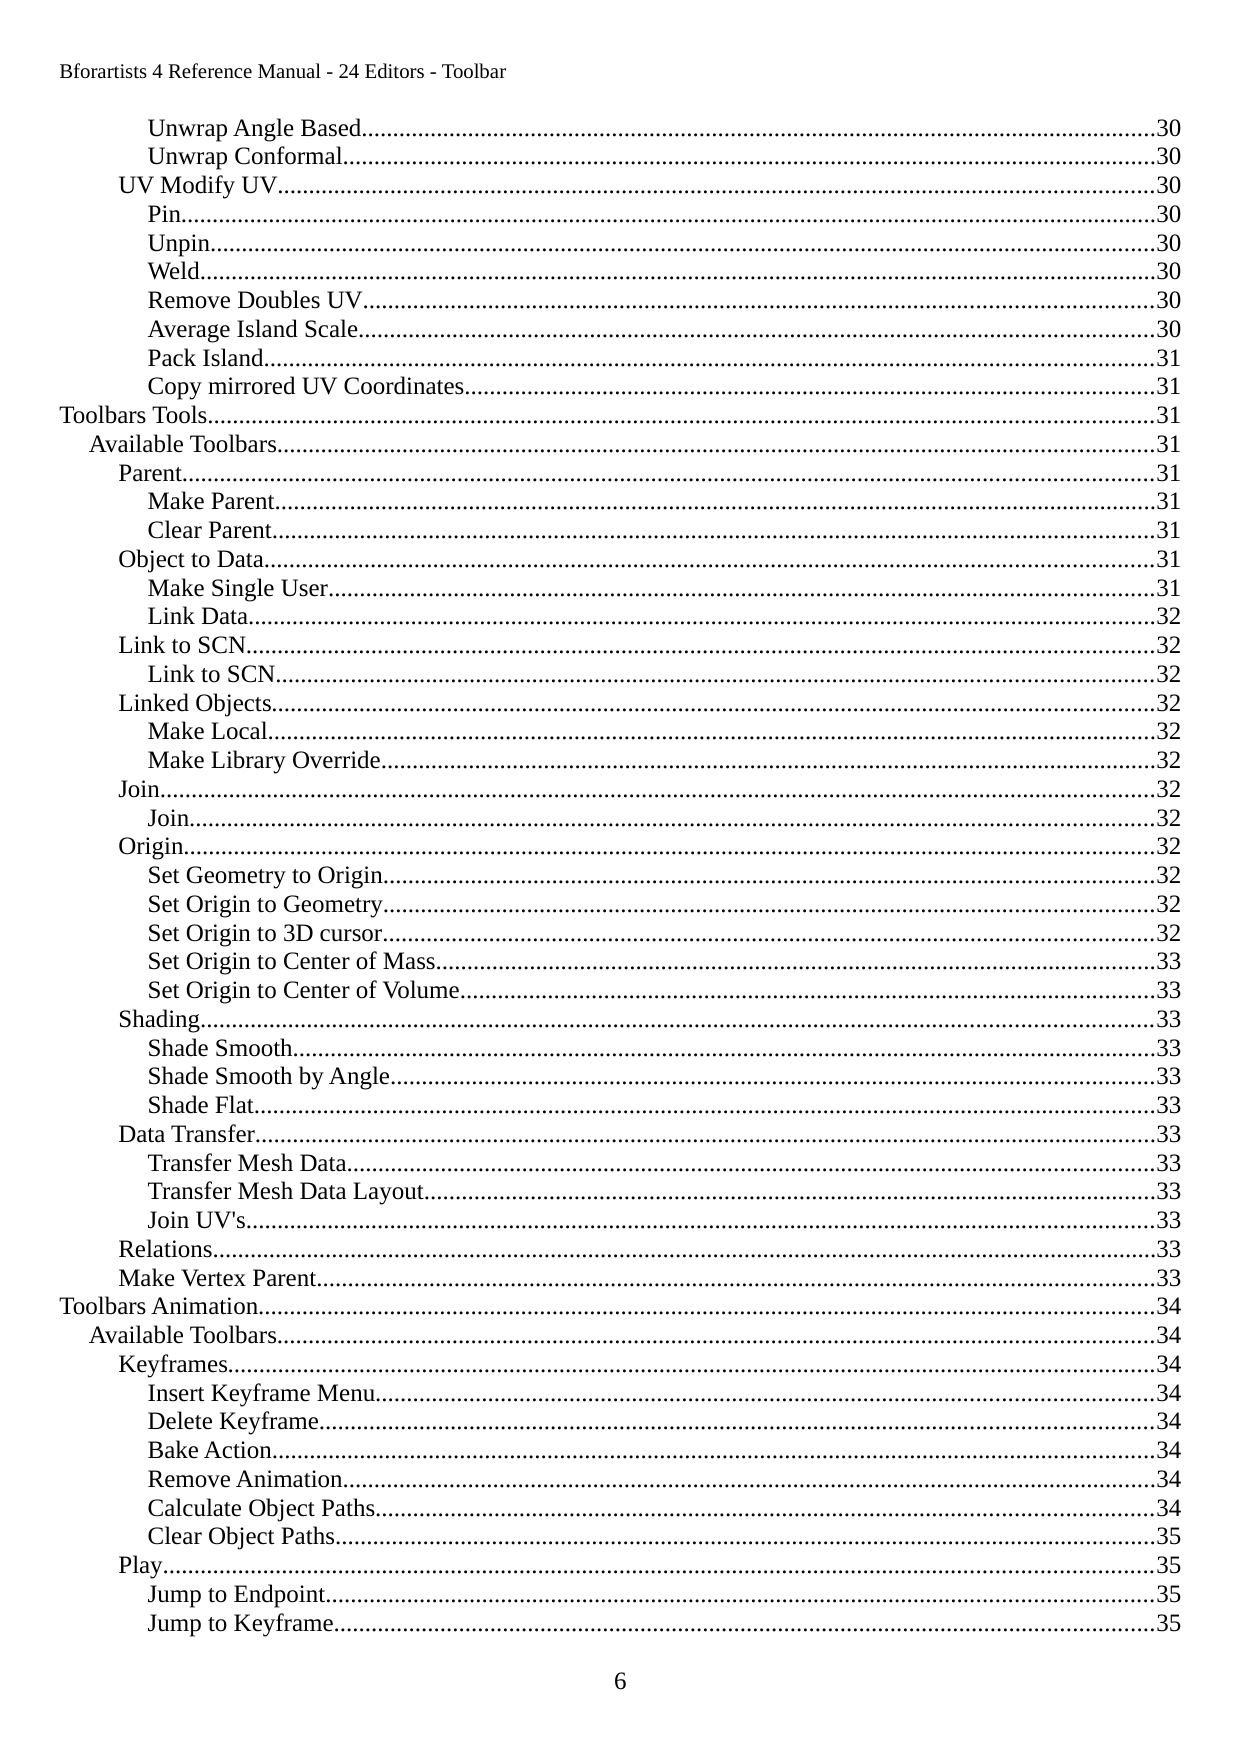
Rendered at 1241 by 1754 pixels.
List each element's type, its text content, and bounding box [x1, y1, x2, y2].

text Join UV's 33 [147, 1205, 1181, 1234]
text Set Origin to 3D cursor 32 [147, 918, 1181, 946]
text Make Vertex Parent 33 [118, 1263, 1181, 1291]
text Shade Smooth 33 [147, 1033, 1181, 1061]
text Make Local 32 [147, 716, 1181, 745]
text Toolbars Tools 31 [59, 400, 1181, 429]
text Set Origin to Geometry 32 [147, 889, 1181, 918]
text Unwrap Conformal 30 [147, 141, 1181, 170]
text Copy mirrored UV Coordinates 31 [147, 371, 1181, 400]
text Join 32 [147, 803, 1181, 831]
text Toolbars Animation 34 [59, 1291, 1181, 1320]
text Join 32 [118, 774, 1181, 803]
text Object to Data 31 [118, 544, 1181, 573]
text Remove Doubles UV 30 [147, 285, 1181, 314]
text Pack Island 31 [147, 343, 1181, 371]
text Unpin 30 [147, 228, 1181, 256]
text Transfer Mesh Data 33 [147, 1148, 1181, 1176]
text Available Toolbars 31 [88, 429, 1181, 458]
text Make Single User 31 [147, 573, 1181, 601]
text Set Geometry to Origin 32 [147, 860, 1181, 889]
text Origin 32 [118, 831, 1181, 860]
text Available Toolbars 34 [88, 1320, 1181, 1349]
text Make Parent 31 [147, 486, 1181, 515]
text Parent 31 [118, 458, 1181, 486]
text Shade Flat 33 [147, 1090, 1181, 1119]
text Relations 33 [118, 1234, 1181, 1263]
text Jump to Endpoint 35 [147, 1579, 1181, 1608]
text Calculate Object Paths 34 [147, 1493, 1181, 1521]
text Shade Smooth by Angle 33 [147, 1061, 1181, 1090]
text Linked Objects 32 [118, 688, 1181, 716]
text Pin 30 [147, 199, 1181, 228]
text Set Origin to Center of Mass 33 [147, 946, 1181, 975]
text Bake Action 34 [147, 1435, 1181, 1464]
text Shading 33 [118, 1004, 1181, 1033]
text Insert Keyframe Menu 34 [147, 1378, 1181, 1406]
text Play 35 [118, 1550, 1181, 1579]
text Link to SCN 32 [147, 659, 1181, 688]
text Make Library Override 32 [147, 745, 1181, 774]
text Weld 30 [147, 256, 1181, 285]
text Delete Keyframe 34 [147, 1406, 1181, 1435]
text Clear Object Paths 35 [147, 1521, 1181, 1550]
text Set Origin to Center of Volume 33 [147, 975, 1181, 1004]
text Transfer Mesh Data Layout 33 [147, 1176, 1181, 1205]
text Link Data 32 [147, 601, 1181, 630]
text Unwrap Angle Based 30 [147, 113, 1181, 141]
text Keyframes 34 [118, 1349, 1181, 1378]
text Data Transfer 33 [118, 1119, 1181, 1148]
text Clear Parent 31 [147, 515, 1181, 544]
text Average Island Scale 30 [147, 314, 1181, 343]
text UV Modify UV 30 [118, 170, 1181, 199]
text Remove Animation 34 [147, 1464, 1181, 1493]
text Jump to Keyframe 35 [147, 1608, 1181, 1636]
text Link to SCN 32 [118, 630, 1181, 659]
